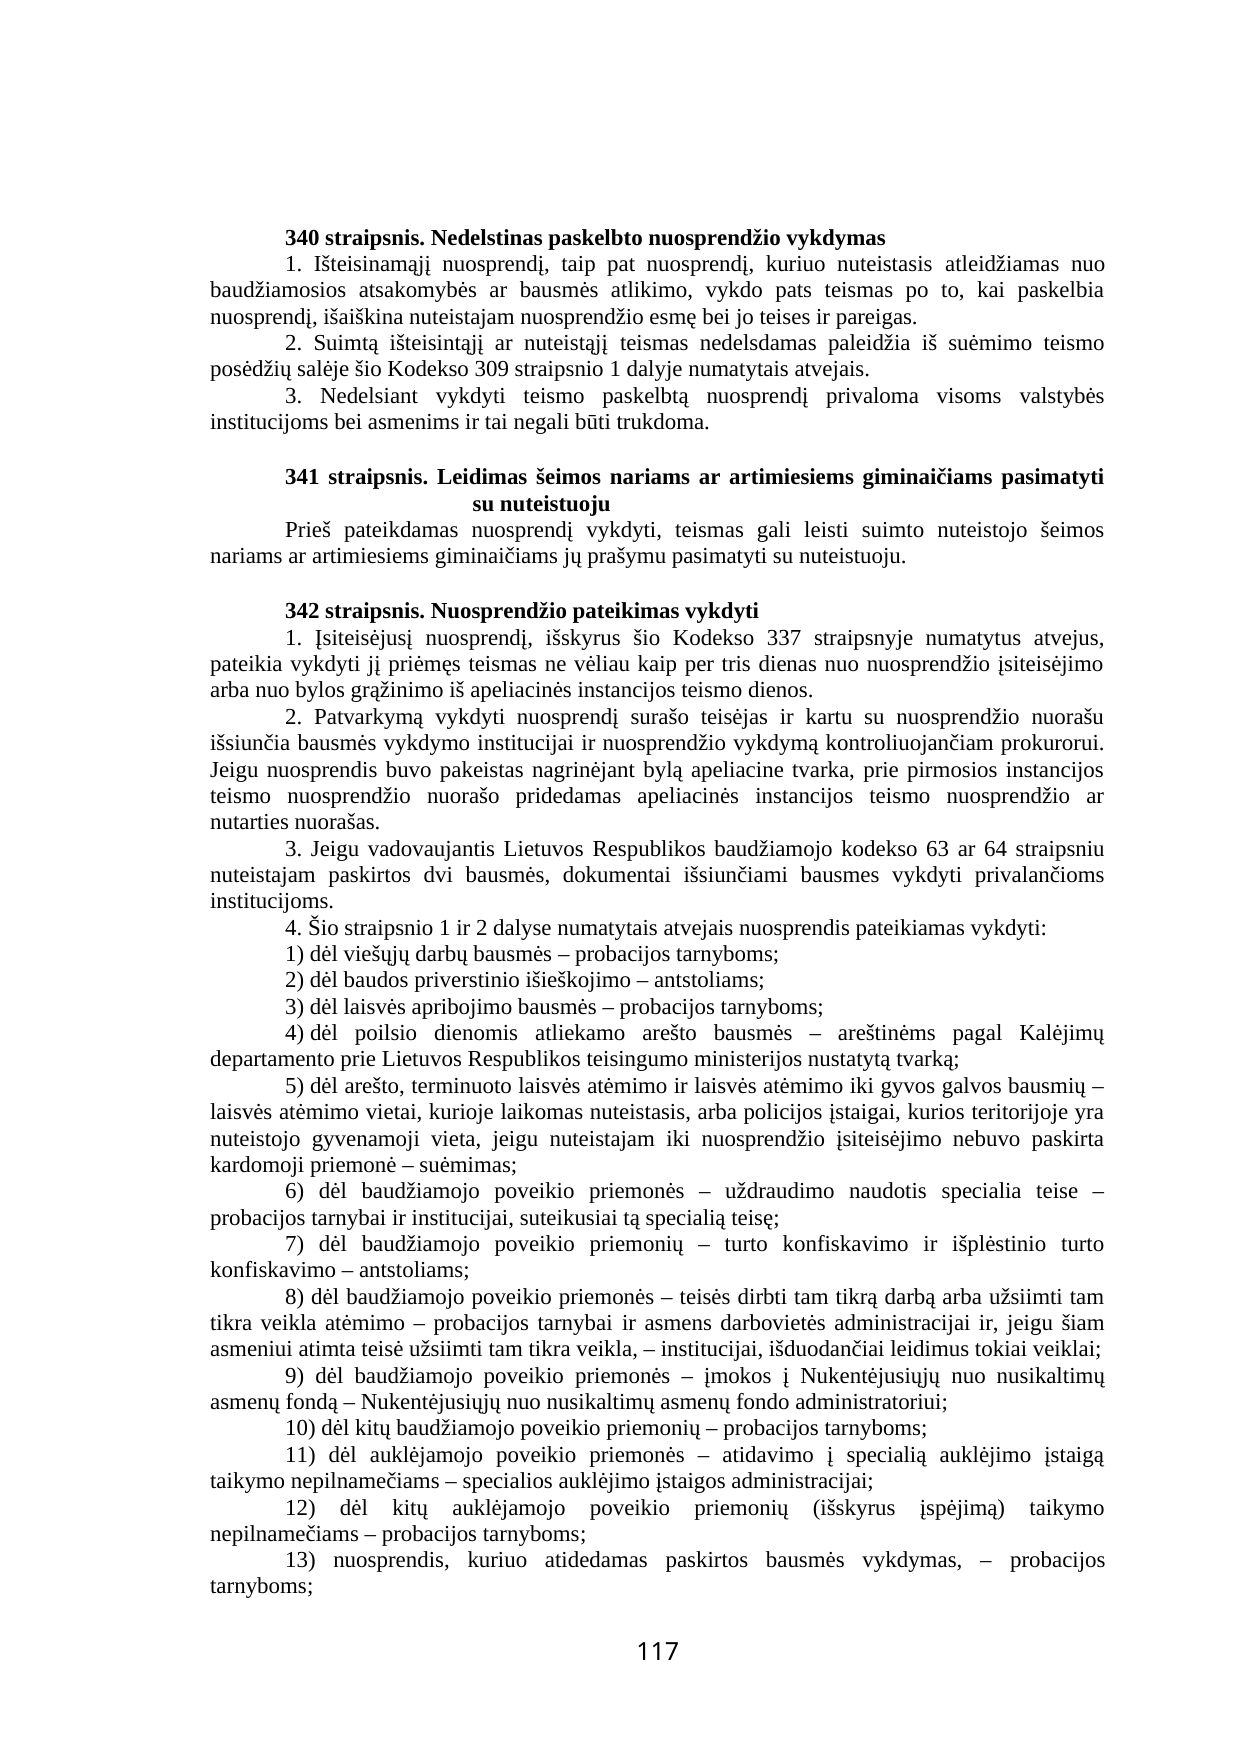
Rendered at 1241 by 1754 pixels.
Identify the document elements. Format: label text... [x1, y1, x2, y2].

text Prieš pateikdamas nuosprendį vykdyti, teismas gali leisti suimto nuteistojo šeimos nariams ar artimiesiems giminaičiams jų prašymu pasimatyti su nuteistuoju. [210, 516, 1106, 569]
text 2) dėl baudos priverstinio išieškojimo – antstoliams; [210, 966, 1106, 993]
text 3. Jeigu vadovaujantis Lietuvos Respublikos baudžiamojo kodekso 63 ar 64 straipsniu nuteistajam paskirtos dvi bausmės, dokumentai išsiunčiami bausmes vykdyti privalančioms institucijoms. [210, 835, 1106, 914]
text 1. Išteisinamąjį nuosprendį, taip pat nuosprendį, kuriuo nuteistasis atleidžiamas nuo baudžiamosios atsakomybės ar bausmės atlikimo, vykdo pats teismas po to, kai paskelbia nuosprendį, išaiškina nuteistajam nuosprendžio esmę bei jo teises ir pareigas. [210, 250, 1106, 329]
text 340 straipsnis. Nedelstinas paskelbto nuosprendžio vykdymas [210, 224, 1106, 250]
text 342 straipsnis. Nuosprendžio pateikimas vykdyti [210, 597, 1106, 624]
text 1. Įsiteisėjusį nuosprendį, išskyrus šio Kodekso 337 straipsnyje numatytus atvejus, pateikia vykdyti jį priėmęs teismas ne vėliau kaip per tris dienas nuo nuosprendžio įsiteisėjimo arba nuo bylos grąžinimo iš apeliacinės instancijos teismo dienos. [210, 624, 1106, 703]
text 3. Nedelsiant vykdyti teismo paskelbtą nuosprendį privaloma visoms valstybės institucijoms bei asmenims ir tai negali būti trukdoma. [210, 382, 1106, 434]
text 341 straipsnis. Leidimas šeimos nariams ar artimiesiems giminaičiams pasimatyti su nuteistuoju [285, 463, 1106, 516]
text 4. Šio straipsnio 1 ir 2 dalyse numatytais atvejais nuosprendis pateikiamas vykdyti: [210, 914, 1106, 940]
text 8) dėl baudžiamojo poveikio priemonės – teisės dirbti tam tikrą darbą arba užsiimti tam tikra veikla atėmimo – probacijos tarnybai ir asmens darbovietės administracijai ir, jeigu šiam asmeniui atimta teisė užsiimti tam tikra veikla, – institucijai, išduodančiai leidimus tokiai veiklai; [210, 1283, 1106, 1362]
text 9) dėl baudžiamojo poveikio priemonės – įmokos į Nukentėjusiųjų nuo nusikaltimų asmenų fondą – Nukentėjusiųjų nuo nusikaltimų asmenų fondo administratoriui; [210, 1362, 1106, 1414]
text 2. Suimtą išteisintąjį ar nuteistąjį teismas nedelsdamas paleidžia iš suėmimo teismo posėdžių salėje šio Kodekso 309 straipsnio 1 dalyje numatytais atvejais. [210, 329, 1106, 382]
text 7) dėl baudžiamojo poveikio priemonių – turto konfiskavimo ir išplėstinio turto konfiskavimo – antstoliams; [210, 1230, 1106, 1283]
text 11) dėl auklėjamojo poveikio priemonės – atidavimo į specialią auklėjimo įstaigą taikymo nepilnamečiams – specialios auklėjimo įstaigos administracijai; [210, 1441, 1106, 1493]
text 2. Patvarkymą vykdyti nuosprendį surašo teisėjas ir kartu su nuosprendžio nuorašu išsiunčia bausmės vykdymo institucijai ir nuosprendžio vykdymą kontroliuojančiam prokurorui. Jeigu nuosprendis buvo pakeistas nagrinėjant bylą apeliacine tvarka, prie pirmosios instancijos teismo nuosprendžio nuorašo pridedamas apeliacinės instancijos teismo nuosprendžio ar nutarties nuorašas. [210, 703, 1106, 835]
text 4) dėl poilsio dienomis atliekamo arešto bausmės – areštinėms pagal Kalėjimų departamento prie Lietuvos Respublikos teisingumo ministerijos nustatytą tvarką; [210, 1019, 1106, 1072]
text 10) dėl kitų baudžiamojo poveikio priemonių – probacijos tarnyboms; [210, 1414, 1106, 1441]
text 1) dėl viešųjų darbų bausmės – probacijos tarnyboms; [210, 940, 1106, 966]
text 3) dėl laisvės apribojimo bausmės – probacijos tarnyboms; [210, 993, 1106, 1019]
text 13) nuosprendis, kuriuo atidedamas paskirtos bausmės vykdymas, – probacijos tarnyboms; [210, 1546, 1106, 1599]
text 5) dėl arešto, terminuoto laisvės atėmimo ir laisvės atėmimo iki gyvos galvos bausmių – laisvės atėmimo vietai, kurioje laikomas nuteistasis, arba policijos įstaigai, kurios teritorijoje yra nuteistojo gyvenamoji vieta, jeigu nuteistajam iki nuosprendžio įsiteisėjimo nebuvo paskirta kardomoji priemonė – suėmimas; [210, 1072, 1106, 1177]
text 6) dėl baudžiamojo poveikio priemonės – uždraudimo naudotis specialia teise – probacijos tarnybai ir institucijai, suteikusiai tą specialią teisę; [210, 1177, 1106, 1230]
text 12) dėl kitų auklėjamojo poveikio priemonių (išskyrus įspėjimą) taikymo nepilnamečiams – probacijos tarnyboms; [210, 1493, 1106, 1546]
